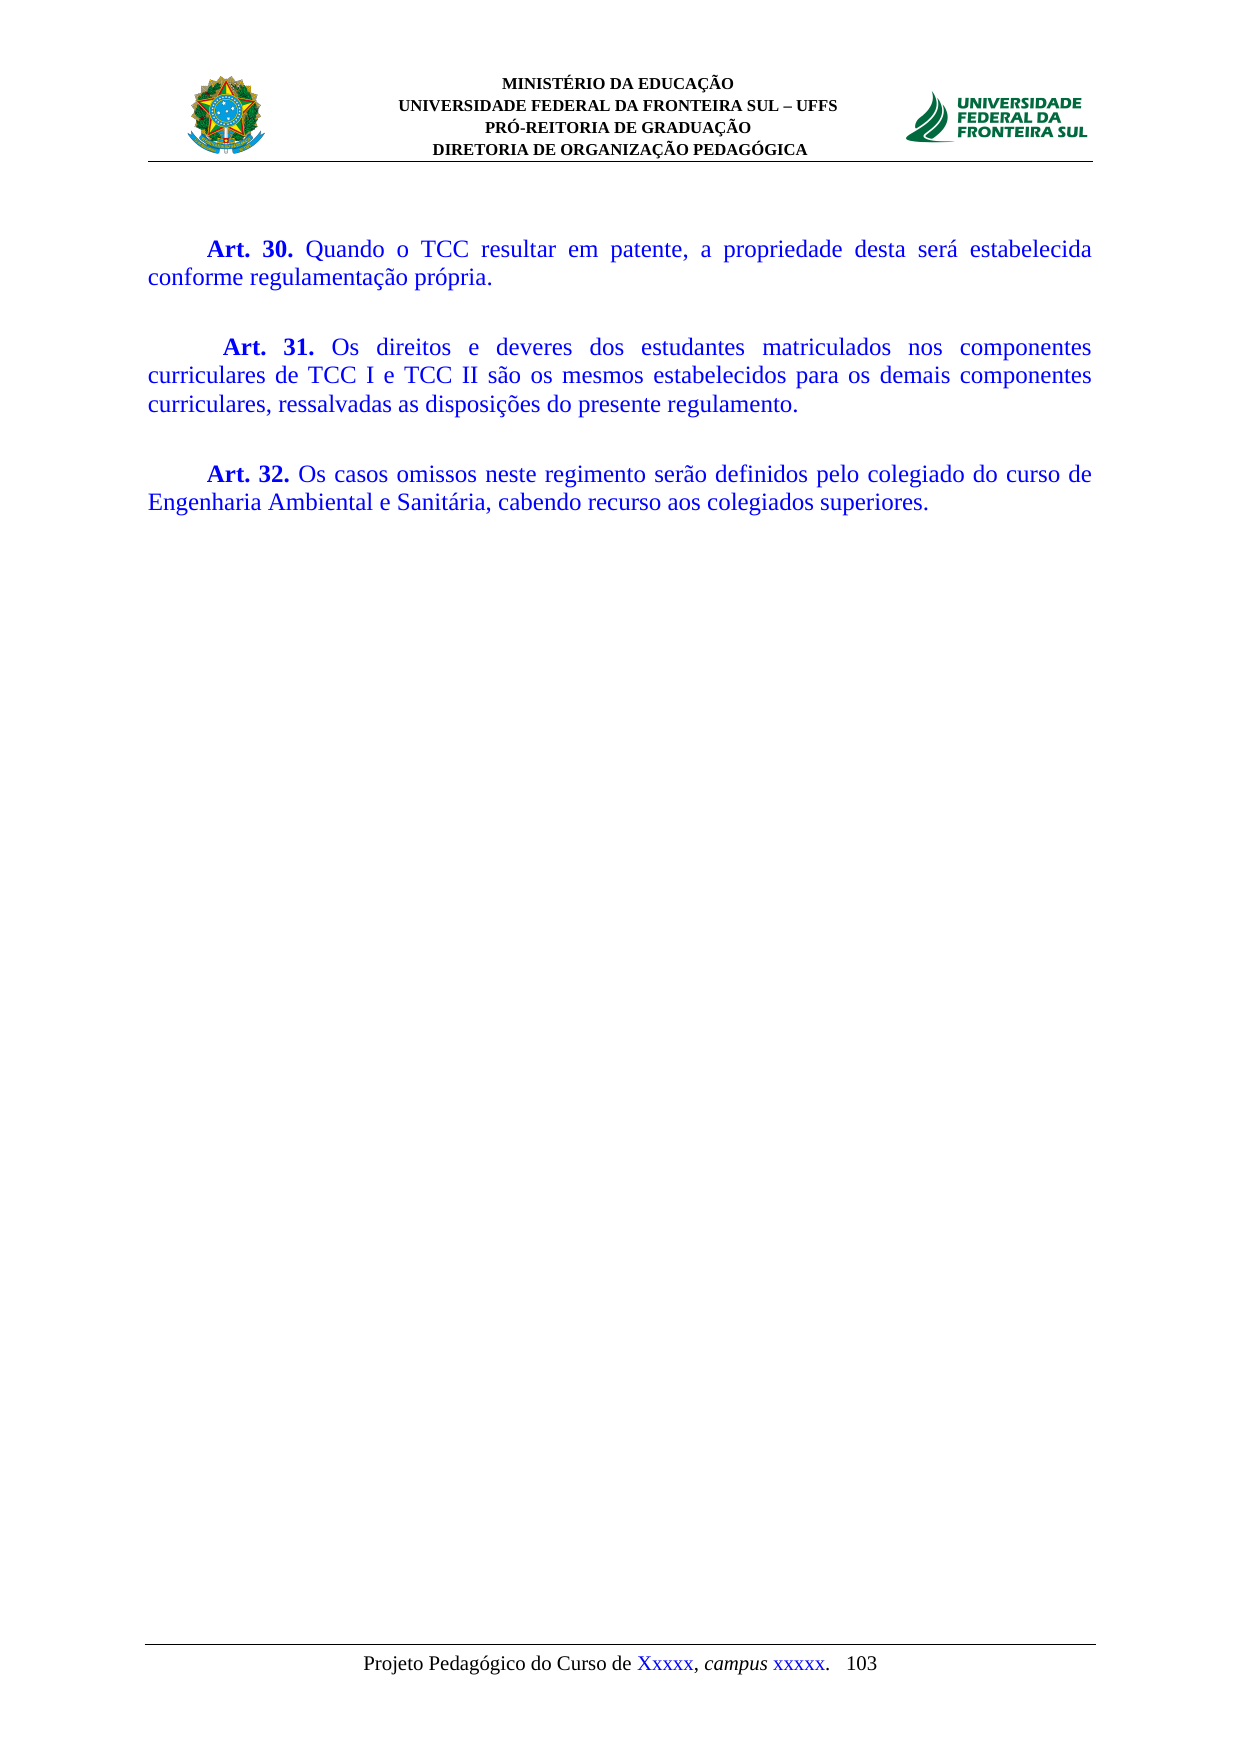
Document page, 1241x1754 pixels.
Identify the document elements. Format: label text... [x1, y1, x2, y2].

text Art. 32. Os casos omissos neste regimento serão definidos pelo colegiado do curso de Engenharia Ambiental e Sanitária, cabendo recurso aos colegiados superiores. [148, 459, 1093, 516]
picture [903, 90, 1090, 146]
text Art. 31. Os direitos e deveres dos estudantes matriculados nos componentes curriculares de TCC I e TCC II são os mesmos estabelecidos para os demais componentes curriculares, ressalvadas as disposições do presente regulamento. [148, 332, 1093, 418]
picture [187, 76, 265, 154]
text Art. 30. Quando o TCC resultar em patente, a propriedade desta será estabelecida conforme regulamentação própria. [148, 234, 1093, 291]
